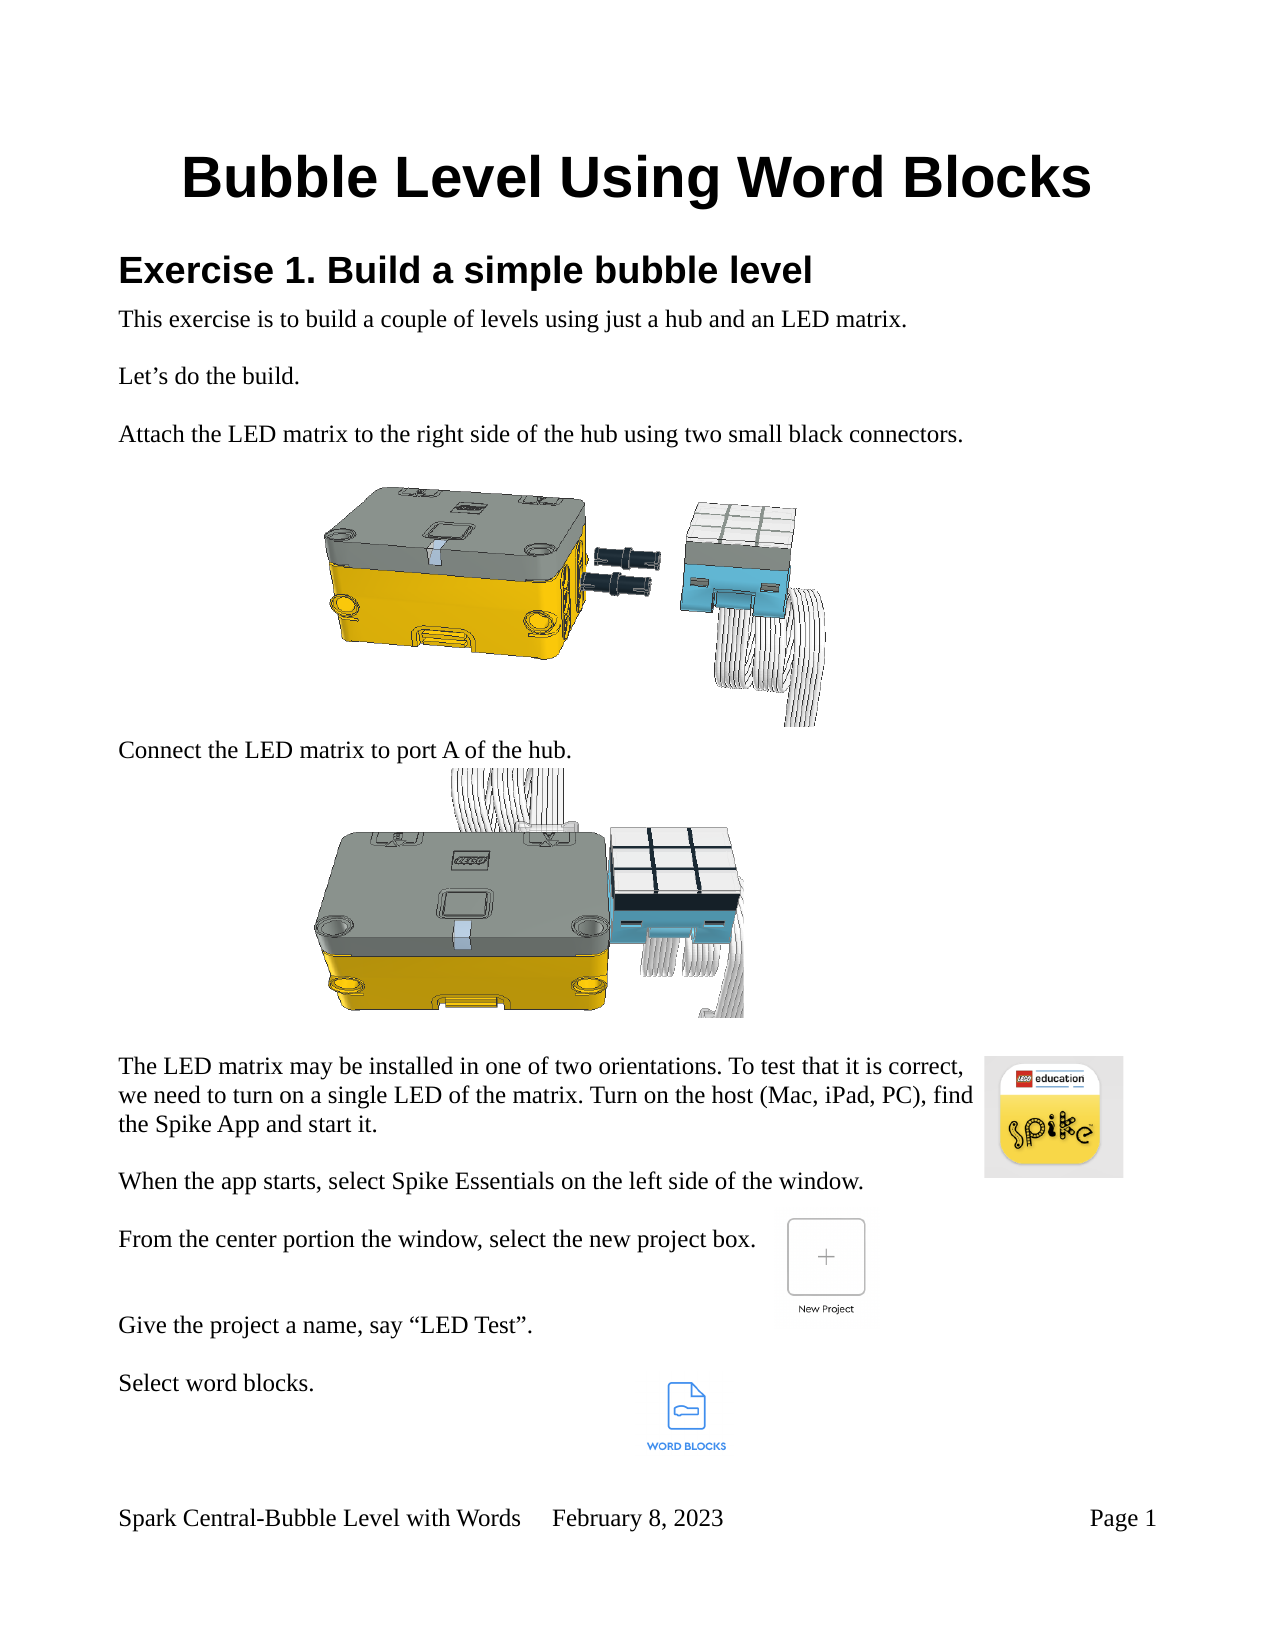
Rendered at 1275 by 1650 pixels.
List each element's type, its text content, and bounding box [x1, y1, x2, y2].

text Let’s do the build. [118, 361, 1157, 390]
picture [299, 455, 867, 727]
text From the center portion the window, select the new project box. [118, 1224, 773, 1253]
subtitle Exercise 1. Build a simple bubble level [118, 248, 1157, 291]
text Attach the LED matrix to the right side of the hub using two small black connectors. [118, 419, 1157, 448]
text Give the project a name, say “LED Test”. [118, 1310, 1157, 1339]
picture [984, 1056, 1124, 1178]
text The LED matrix may be installed in one of two orientations. To test that it is correct, we need to turn on a single LED of the matrix. Turn on the host (Mac, iPad, PC), find the Spike App and start it. [118, 1051, 1157, 1138]
text Select word blocks. [118, 1368, 1157, 1396]
picture [634, 1371, 735, 1456]
picture [773, 1207, 880, 1329]
text When the app starts, select Spike Essentials on the left side of the window. [118, 1166, 1157, 1195]
text [880, 1224, 1157, 1253]
title Bubble Level Using Word Blocks [118, 143, 1157, 210]
picture [299, 768, 744, 1018]
text Connect the LED matrix to port A of the hub. [118, 735, 1157, 764]
text This exercise is to build a couple of levels using just a hub and an LED matrix. [118, 304, 1157, 333]
